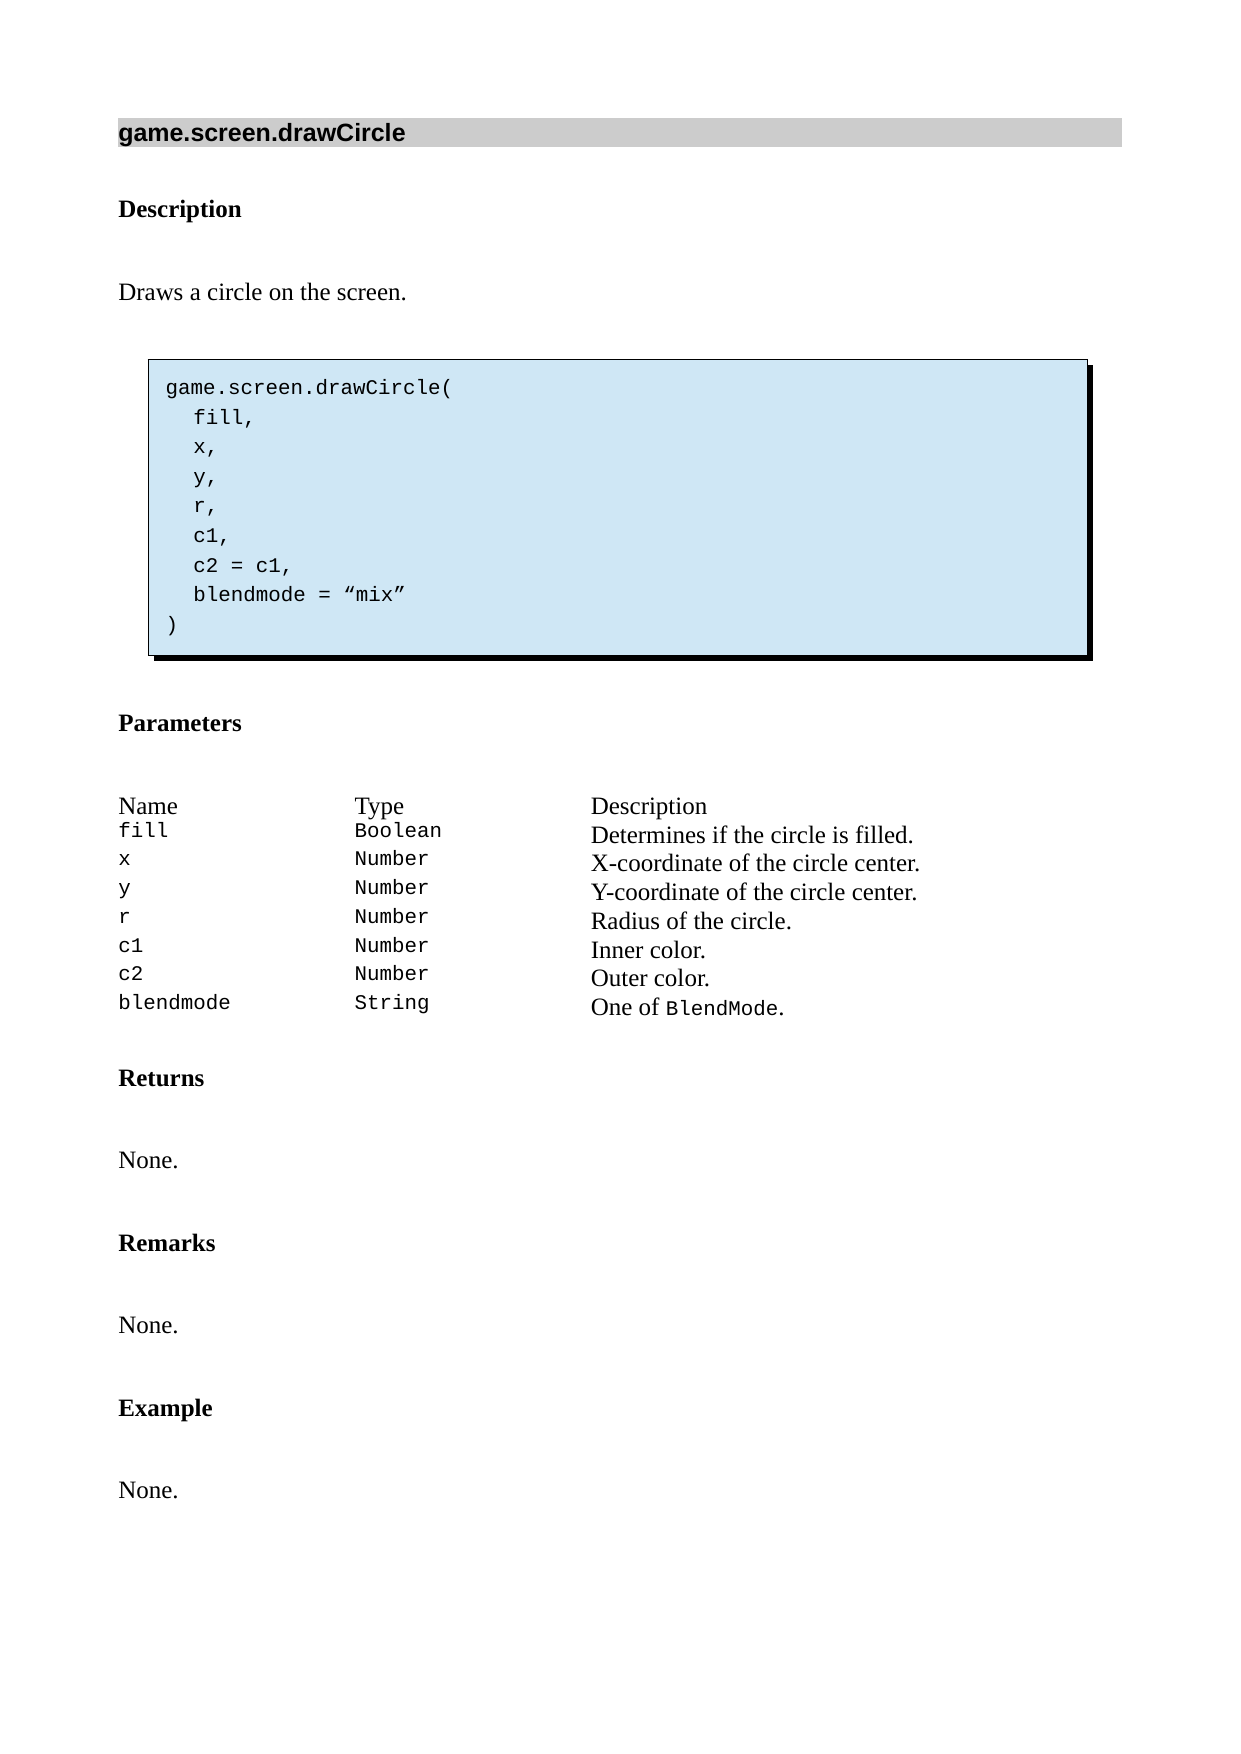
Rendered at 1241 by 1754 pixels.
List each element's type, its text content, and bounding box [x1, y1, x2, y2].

text None. [118, 1146, 1122, 1174]
table_cell Number [354, 849, 591, 877]
table_cell Determines if the circle is filled. [591, 820, 1122, 848]
table_cell r [118, 906, 354, 935]
table_cell c1 [118, 935, 354, 963]
text y, [149, 448, 1087, 478]
table_cell Number [354, 964, 591, 992]
table_cell Number [354, 877, 591, 906]
text r, [149, 478, 1087, 507]
table_cell String [354, 992, 591, 1022]
table_cell Boolean [354, 820, 591, 848]
table_cell Number [354, 906, 591, 935]
table_cell fill [118, 820, 354, 848]
text ) [149, 596, 1087, 655]
table_cell Y-coordinate of the circle center. [591, 877, 1122, 906]
text blendmode = “mix” [149, 566, 1087, 596]
table_cell X-coordinate of the circle center. [591, 849, 1122, 877]
subtitle game.screen.drawCircle [118, 118, 1122, 147]
table_cell Outer color. [591, 964, 1122, 992]
table_cell y [118, 877, 354, 906]
table_header Description [591, 791, 1122, 820]
table_cell One of BlendMode. [591, 992, 1122, 1022]
text Remarks [118, 1228, 1122, 1257]
table_cell Inner color. [591, 935, 1122, 963]
text game.screen.drawCircle( [149, 360, 1087, 389]
table_cell blendmode [118, 992, 354, 1022]
text c2 = c1, [149, 537, 1087, 566]
text None. [118, 1311, 1122, 1339]
table_cell Number [354, 935, 591, 963]
text Draws a circle on the screen. [118, 277, 1122, 306]
table_header Name [118, 791, 354, 820]
text fill, [149, 389, 1087, 418]
text x, [149, 418, 1087, 448]
table_header Type [354, 791, 591, 820]
table_cell x [118, 849, 354, 877]
text Returns [118, 1063, 1122, 1092]
table_cell Radius of the circle. [591, 906, 1122, 935]
text Description [118, 194, 1122, 223]
text Parameters [118, 708, 1122, 737]
text None. [118, 1476, 1122, 1504]
text c1, [149, 507, 1087, 537]
text Example [118, 1393, 1122, 1422]
table_cell c2 [118, 964, 354, 992]
